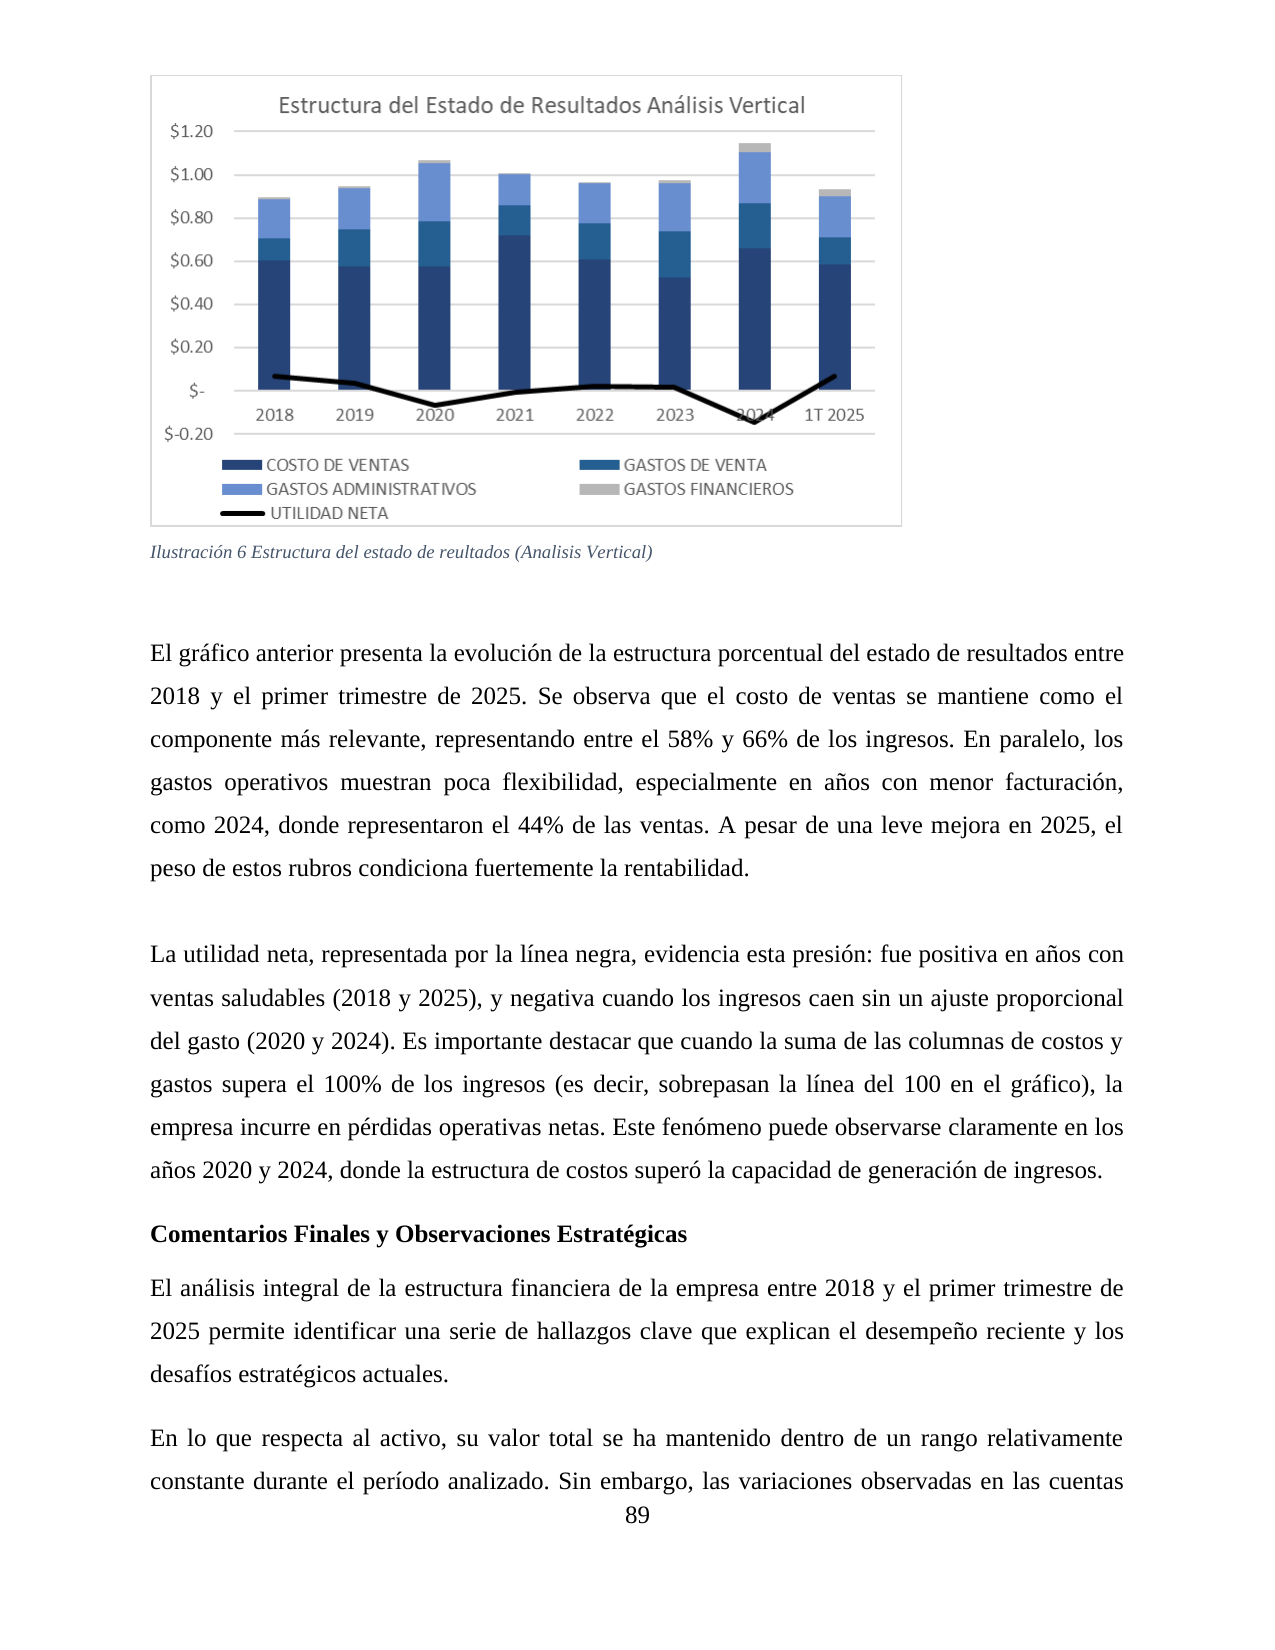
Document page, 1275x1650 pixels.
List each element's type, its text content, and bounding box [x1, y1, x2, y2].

subtitle Comentarios Finales y Observaciones Estratégicas [150, 1219, 1125, 1248]
text La utilidad neta, representada por la línea negra, evidencia esta presión: fue positiva en años con ventas saludables (2018 y 2025), y negativa cuando los ingresos caen sin un ajuste proporcional del gasto (2020 y 2024). Es importante destacar que cuando la suma de las columnas de costos y gastos supera el 100% de los ingresos (es decir, sobrepasan la línea del 100 en el gráfico), la empresa incurre en pérdidas operativas netas. Este fenómeno puede observarse claramente en los años 2020 y 2024, donde la estructura de costos superó la capacidad de generación de ingresos. [150, 939, 1125, 1184]
text Ilustración 6 Estructura del estado de reultados (Analisis Vertical) [150, 541, 1125, 563]
text El gráfico anterior presenta la evolución de la estructura porcentual del estado de resultados entre 2018 y el primer trimestre de 2025. Se observa que el costo de ventas se mantiene como el componente más relevante, representando entre el 58% y 66% de los ingresos. En paralelo, los gastos operativos muestran poca flexibilidad, especialmente en años con menor facturación, como 2024, donde representaron el 44% de las ventas. A pesar de una leve mejora en 2025, el peso de estos rubros condiciona fuertemente la rentabilidad. [150, 638, 1125, 882]
text En lo que respecta al activo, su valor total se ha mantenido dentro de un rango relativamente constante durante el período analizado. Sin embargo, las variaciones observadas en las cuentas [150, 1423, 1125, 1495]
text El análisis integral de la estructura financiera de la empresa entre 2018 y el primer trimestre de 2025 permite identificar una serie de hallazgos clave que explican el desempeño reciente y los desafíos estratégicos actuales. [150, 1273, 1125, 1388]
